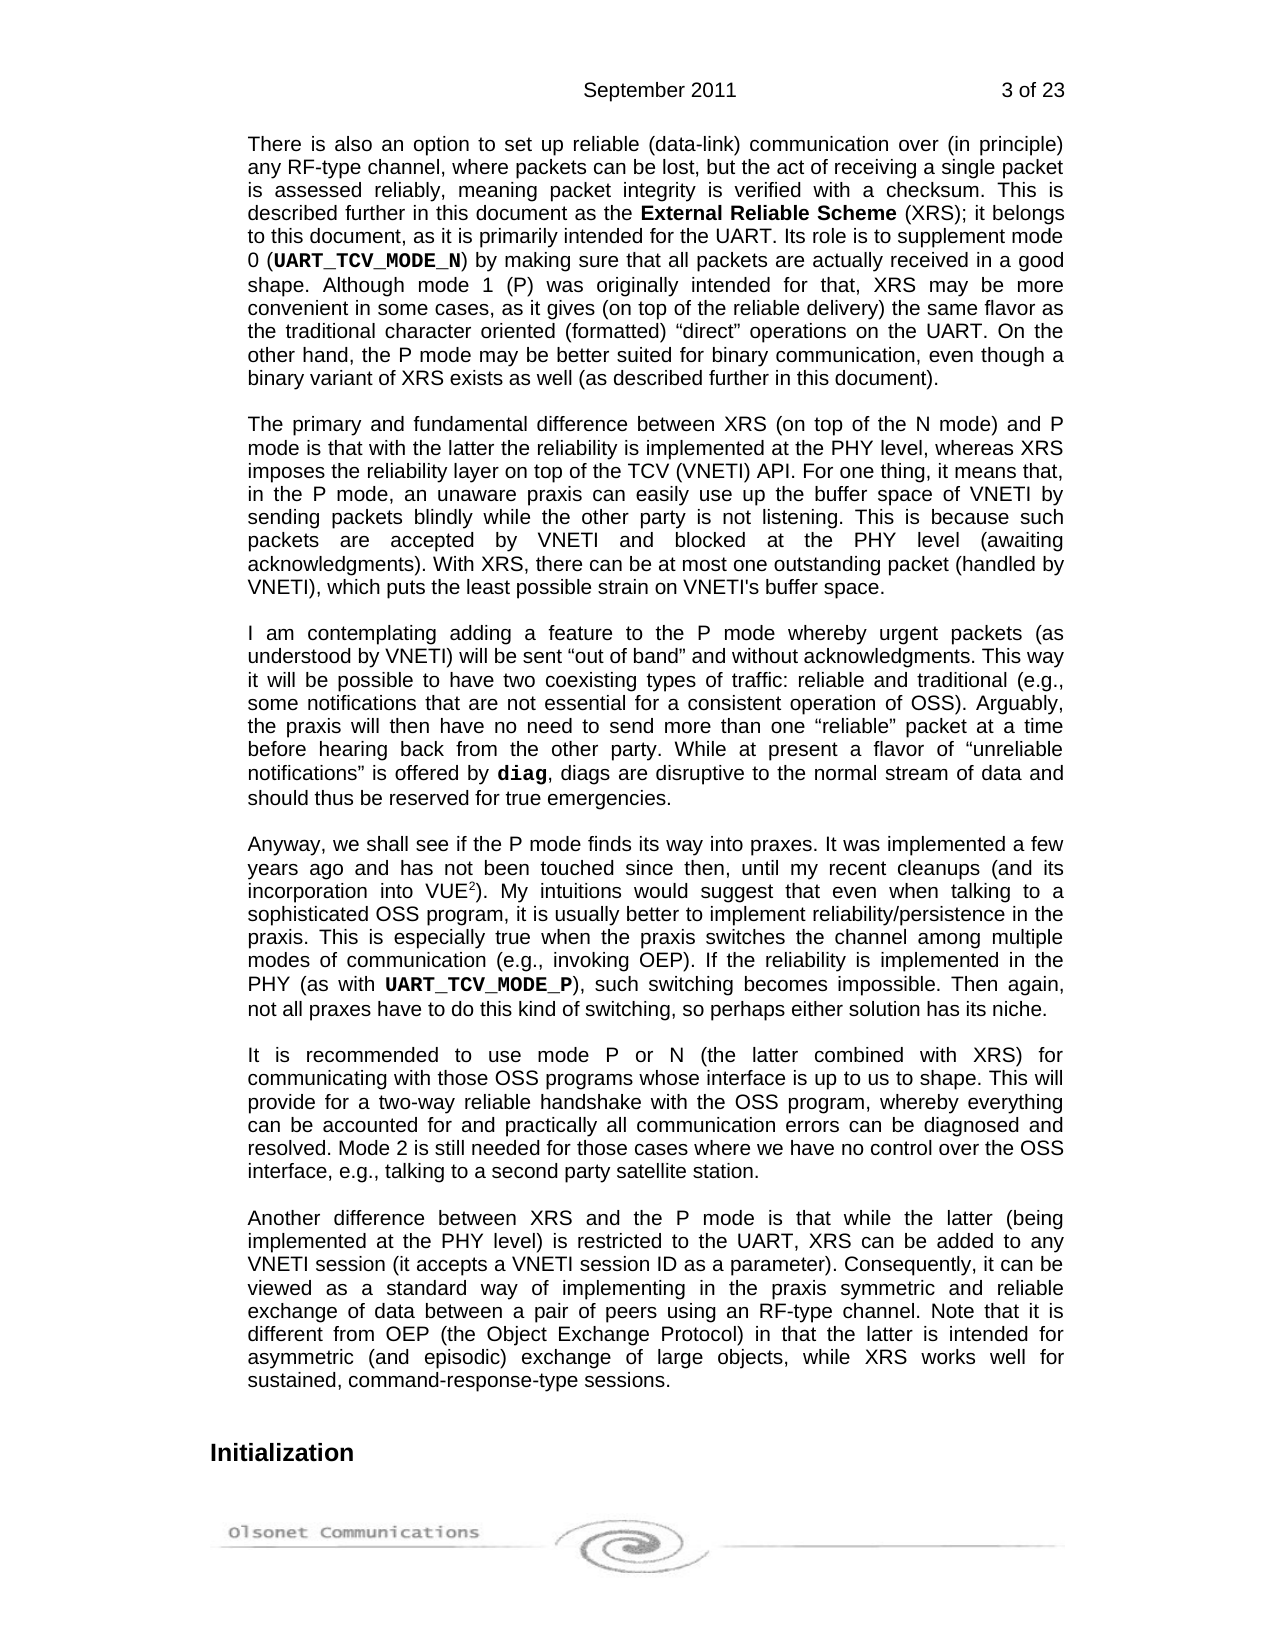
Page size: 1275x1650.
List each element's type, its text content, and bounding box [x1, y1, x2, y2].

text Another difference between XRS and the P mode is that while the latter (being implemented at the PHY level) is restricted to the UART, XRS can be added to any VNETI session (it accepts a VNETI session ID as a parameter). Consequently, it can be viewed as a standard way of implementing in the praxis symmetric and reliable exchange of data between a pair of peers using an RF-type channel. Note that it is different from OEP (the Object Exchange Protocol) in that the latter is intended for asymmetric (and episodic) exchange of large objects, while XRS works well for sustained, command-response-type sessions. [247, 1206, 1065, 1392]
text I am contemplating adding a feature to the P mode whereby urgent packets (as understood by VNETI) will be sent “out of band” and without acknowledgments. This way it will be possible to have two coexisting types of traffic: reliable and traditional (e.g., some notifications that are not essential for a consistent operation of OSS). Arguably, the praxis will then have no need to send more than one “reliable” packet at a time before hearing back from the other party. While at present a flavor of “unreliable notifications” is offered by diag, diags are disruptive to the normal stream of data and should thus be reserved for true emergencies. [247, 622, 1065, 809]
picture [210, 1504, 1065, 1596]
text There is also an option to set up reliable (data-link) communication over (in principle) any RF-type channel, where packets can be lost, but the act of receiving a single packet is assessed reliably, meaning packet integrity is verified with a checksum. This is described further in this document as the External Reliable Scheme (XRS); it belongs to this document, as it is primarily intended for the UART. Its role is to supplement mode 0 (UART_TCV_MODE_N) by making sure that all packets are actually received in a good shape. Although mode 1 (P) was originally intended for that, XRS may be more convenient in some cases, as it gives (on top of the reliable delivery) the same flavor as the traditional character oriented (formatted) “direct” operations on the UART. On the other hand, the P mode may be better suited for binary communication, even though a binary variant of XRS exists as well (as described further in this document). [247, 132, 1065, 389]
text It is recommended to use mode P or N (the latter combined with XRS) for communicating with those OSS programs whose interface is up to us to shape. This will provide for a two-way reliable handshake with the OSS program, whereby everything can be accounted for and practically all communication errors can be diagnosed and resolved. Mode 2 is still needed for those cases where we have no control over the OSS interface, e.g., talking to a second party satellite station. [247, 1044, 1065, 1183]
text Anyway, we shall see if the P mode finds its way into praxes. It was implemented a few years ago and has not been touched since then, until my recent cleanups (and its incorporation into VUE2). My intuitions would suggest that even when talking to a sophisticated OSS program, it is usually better to implement reliability/persistence in the praxis. This is especially true when the praxis switches the channel among multiple modes of communication (e.g., invoking OEP). If the reliability is implemented in the PHY (as with UART_TCV_MODE_P), such switching becomes impossible. Then again, not all praxes have to do this kind of switching, so perhaps either solution has its niche. [247, 833, 1065, 1021]
text The primary and fundamental difference between XRS (on top of the N mode) and P mode is that with the latter the reliability is implemented at the PHY level, whereas XRS imposes the reliability layer on top of the TCV (VNETI) API. For one thing, it means that, in the P mode, an unaware praxis can easily use up the buffer space of VNETI by sending packets blindly while the other party is not listening. This is because such packets are accepted by VNETI and blocked at the PHY level (awaiting acknowledgments). With XRS, there can be at most one outstanding packet (handled by VNETI), which puts the least possible strain on VNETI's buffer space. [247, 413, 1065, 599]
subtitle Initialization [210, 1439, 1065, 1467]
